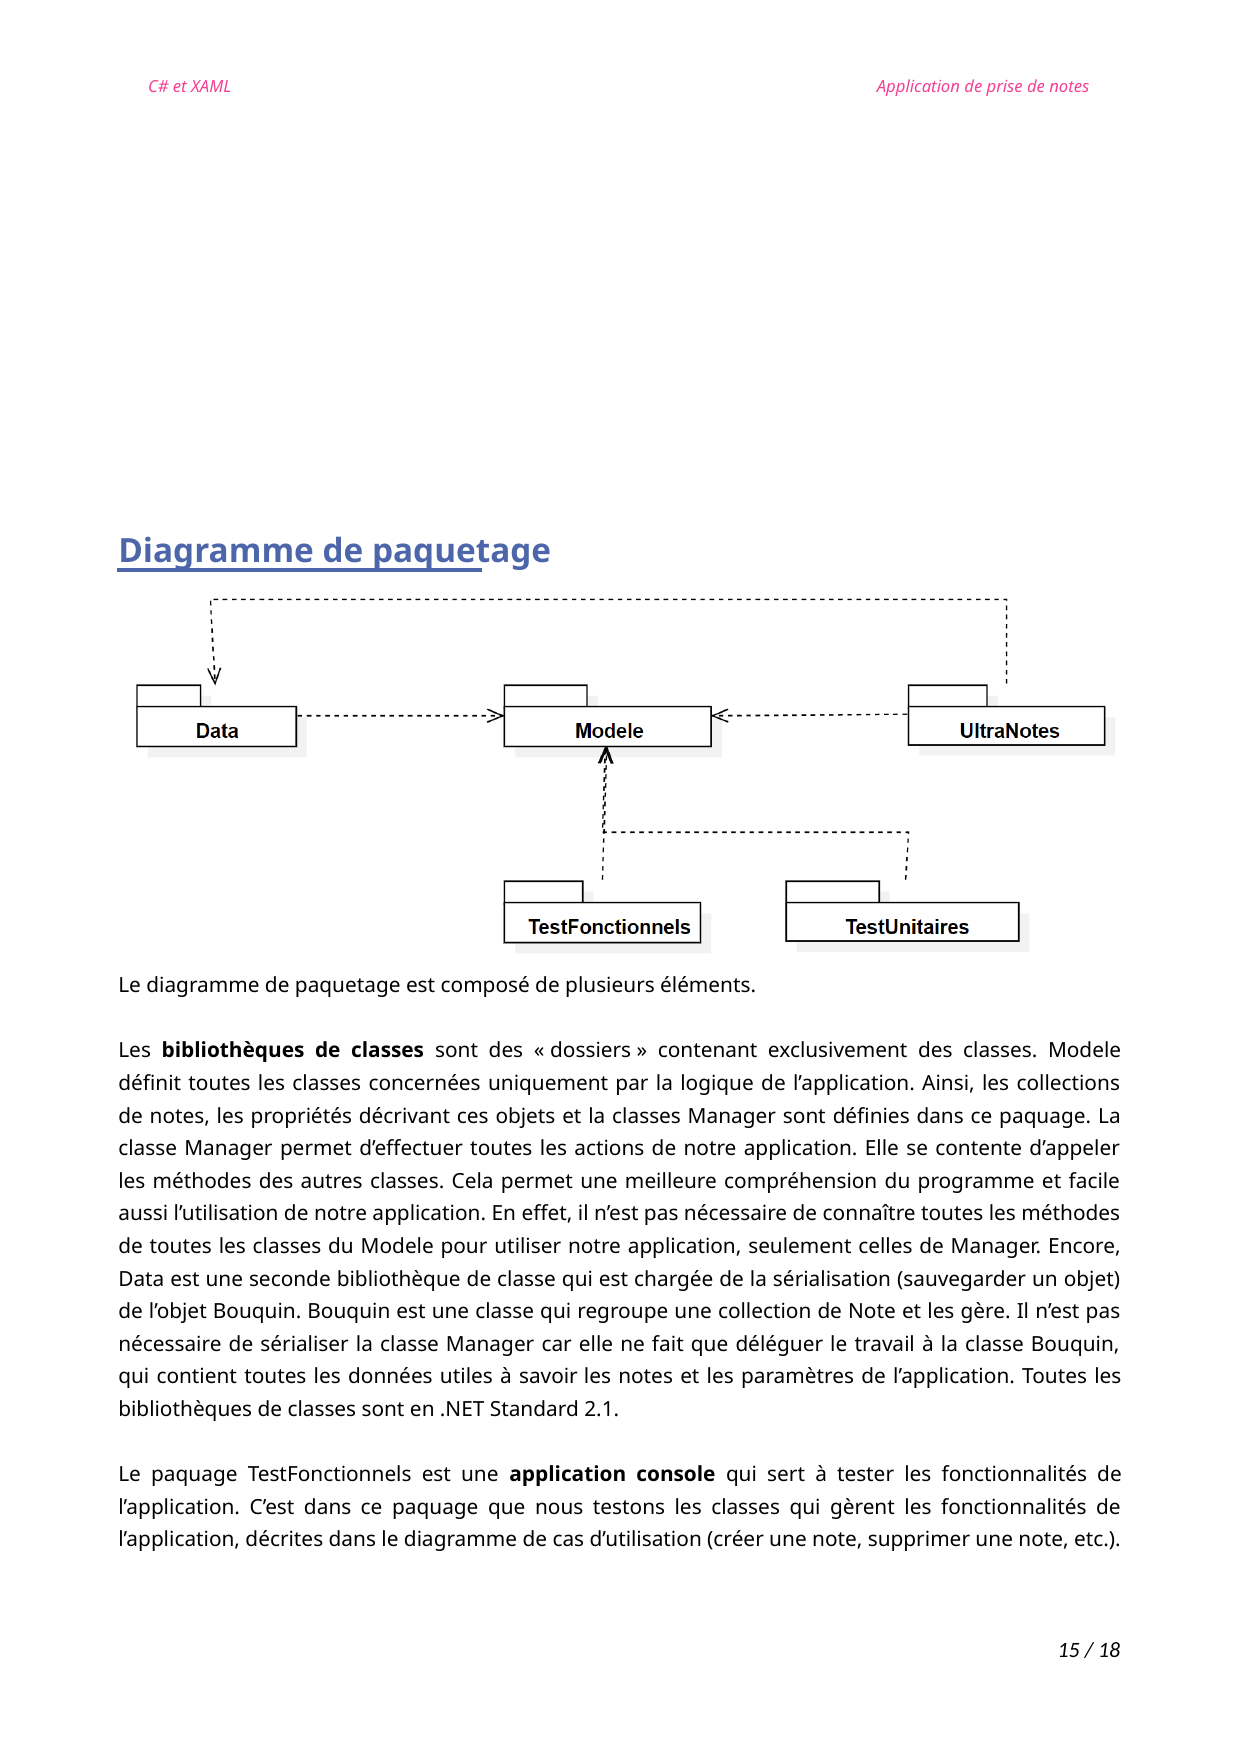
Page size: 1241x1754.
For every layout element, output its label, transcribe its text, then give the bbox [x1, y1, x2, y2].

text Les bibliothèques de classes sont des « dossiers » contenant exclusivement des classes. Modele définit toutes les classes concernées uniquement par la logique de l’application. Ainsi, les collections de notes, les propriétés décrivant ces objets et la classes Manager sont définies dans ce paquage. La classe Manager permet d’effectuer toutes les actions de notre application. Elle se contente d’appeler les méthodes des autres classes. Cela permet une meilleure compréhension du programme et facile aussi l’utilisation de notre application. En effet, il n’est pas nécessaire de connaître toutes les méthodes de toutes les classes du Modele pour utiliser notre application, seulement celles de Manager. Encore, Data est une seconde bibliothèque de classe qui est chargée de la sérialisation (sauvegarder un objet) de l’objet Bouquin. Bouquin est une classe qui regroupe une collection de Note et les gère. Il n’est pas nécessaire de sérialiser la classe Manager car elle ne fait que déléguer le travail à la classe Bouquin, qui contient toutes les données utiles à savoir les notes et les paramètres de l’application. Toutes les bibliothèques de classes sont en .NET Standard 2.1. [118, 1036, 1122, 1423]
text Diagramme de paquetage [118, 527, 1122, 572]
text Le paquage TestFonctionnels est une application console qui sert à tester les fonctionnalités de l’application. C’est dans ce paquage que nous testons les classes qui gèrent les fonctionnalités de l’application, décrites dans le diagramme de cas d’utilisation (créer une note, supprimer une note, etc.). [118, 1459, 1122, 1553]
text Le diagramme de paquetage est composé de plusieurs éléments. [118, 629, 1122, 999]
